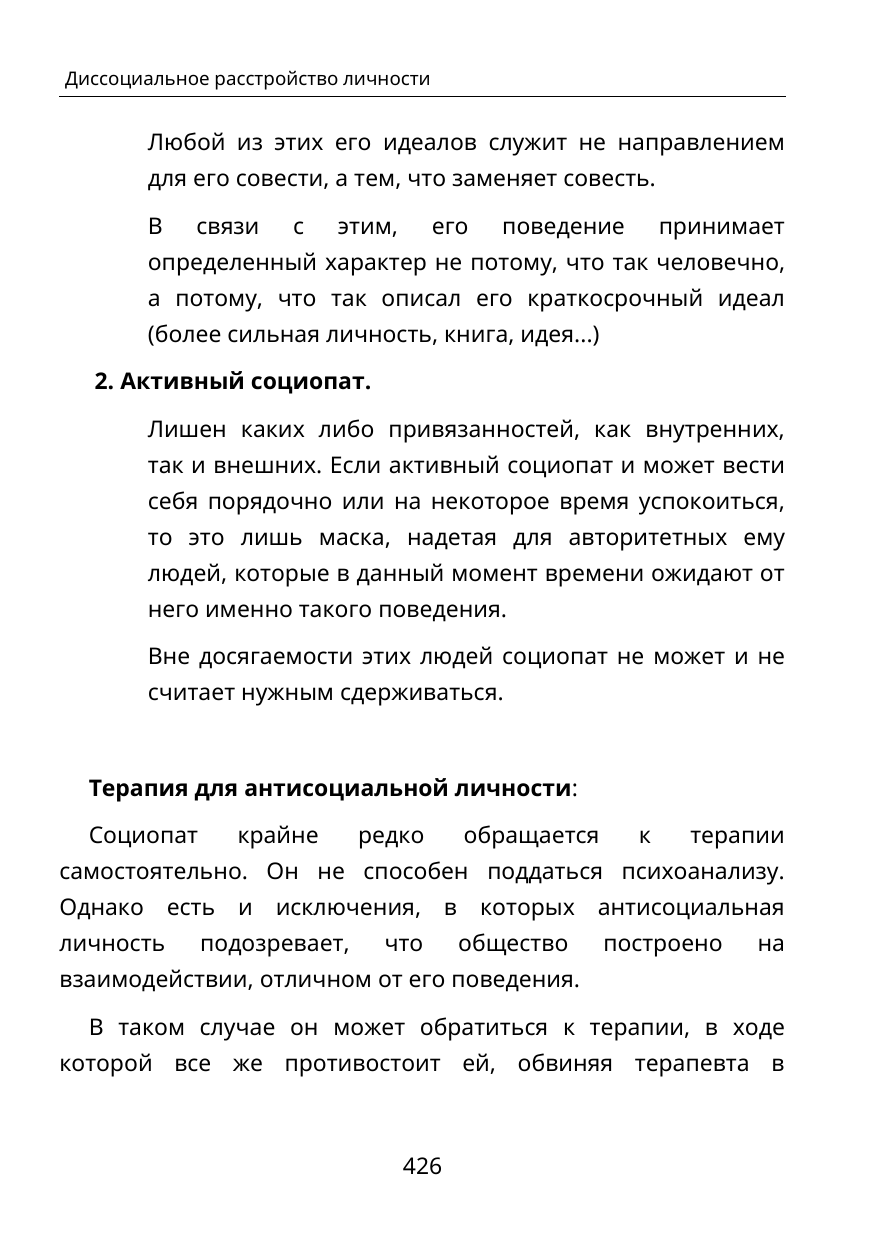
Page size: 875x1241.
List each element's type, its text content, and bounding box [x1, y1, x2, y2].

list Любой из этих его идеалов служит не направлением для его совести, а тем, что заменяет совесть. [88, 126, 786, 193]
text В таком случае он может обратиться к терапии, в ходе которой все же противостоит ей, обвиняя терапевта в [59, 1011, 786, 1078]
list В связи с этим, его поведение принимает определенный характер не потому, что так человечно, а потому, что так описал его краткосрочный идеал (более сильная личность, книга, идея...) [88, 210, 786, 349]
text Терапия для антисоциальной личности: [59, 772, 786, 803]
list Лишен каких либо привязанностей, как внутренних, так и внешних. Если активный социопат и может вести себя порядочно или на некоторое время успокоиться, то это лишь маска, надетая для авторитетных ему людей, которые в данный момент времени ожидают от него именно такого поведения. [88, 413, 786, 624]
text Социопат крайне редко обращается к терапии самостоятельно. Он не способен поддаться психоанализу. Однако есть и исключения, в которых антисоциальная личность подозревает, что общество построено на взаимодействии, отличном от его поведения. [59, 819, 786, 994]
list Вне досягаемости этих людей социопат не может и не считает нужным сдерживаться. [88, 640, 786, 707]
list Активный социопат. [88, 365, 786, 396]
